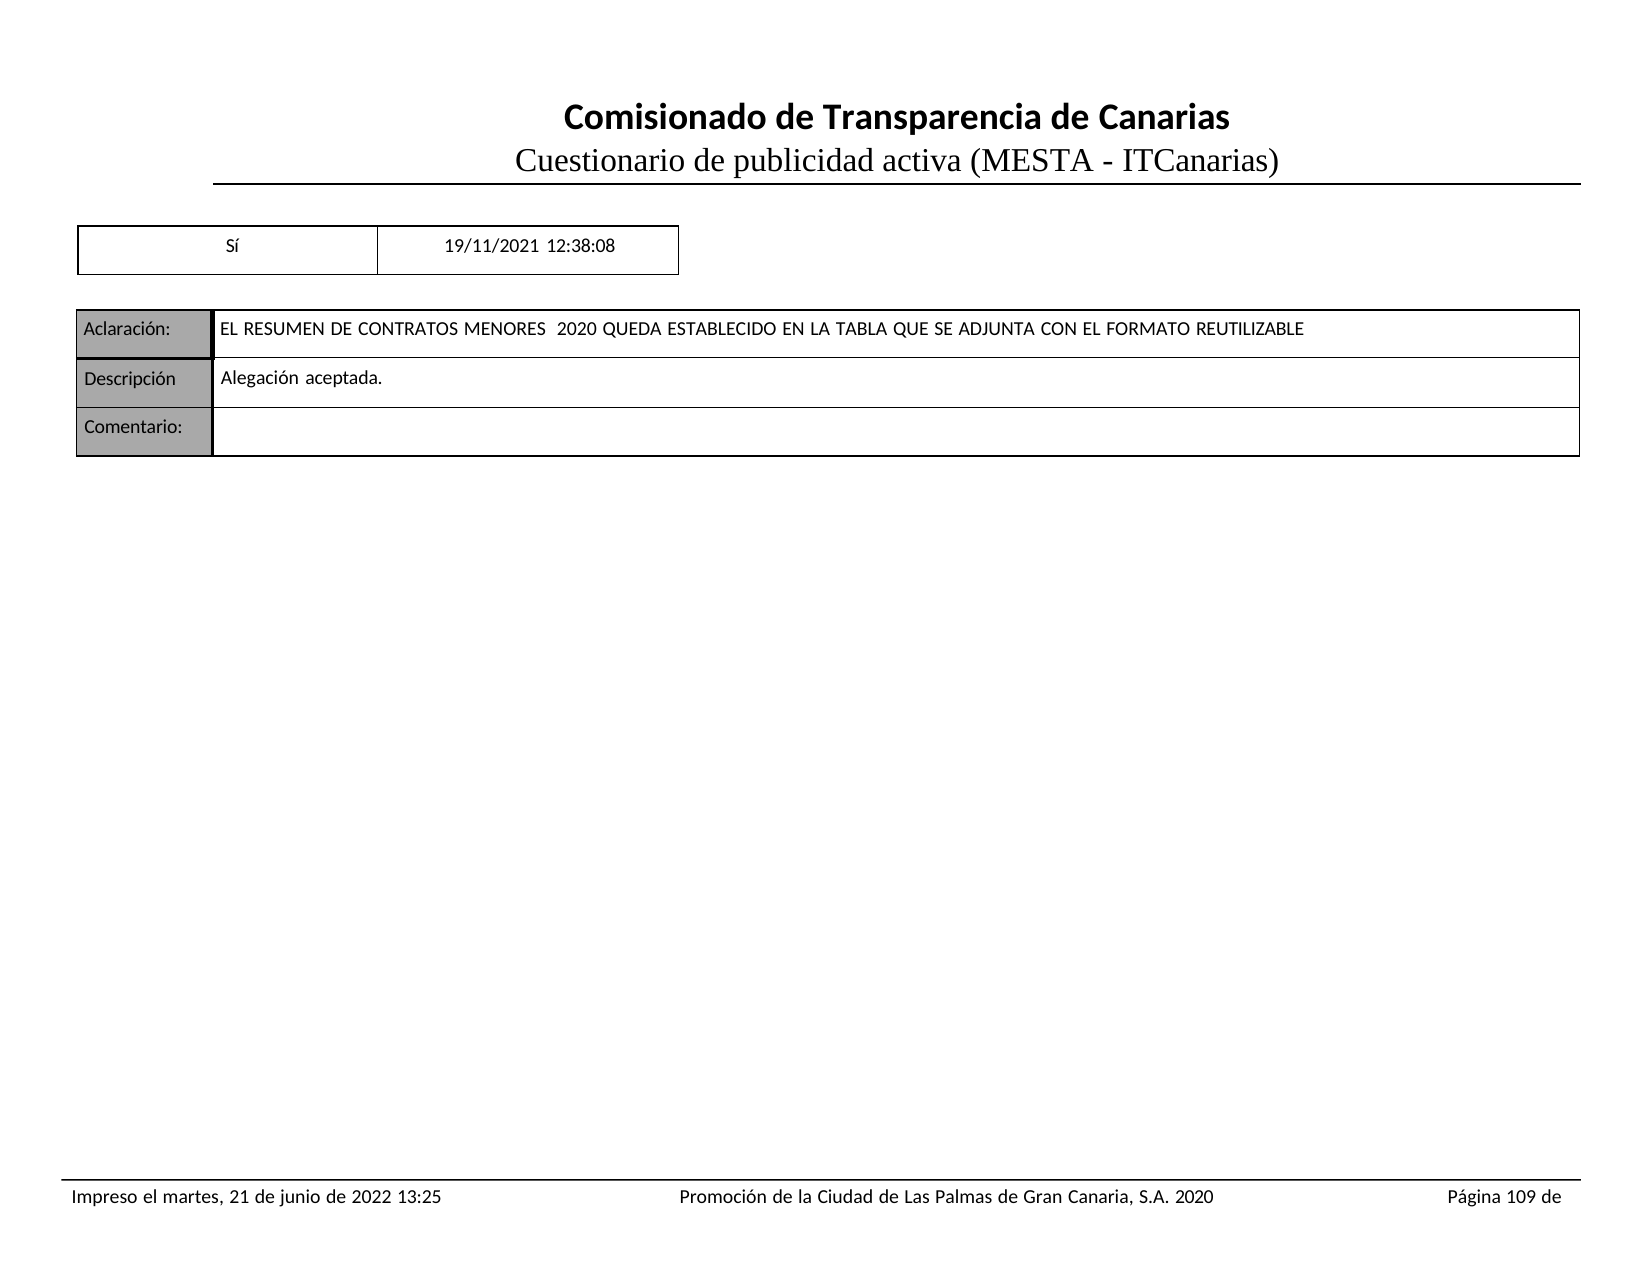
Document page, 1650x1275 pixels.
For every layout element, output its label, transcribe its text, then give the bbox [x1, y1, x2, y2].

table_cell 19/11/2021 12:38:08 [378, 227, 678, 274]
table_cell Sí [79, 227, 377, 274]
table_cell Alegación aceptada. [214, 358, 1579, 407]
table_header EL RESUMEN DE CONTRATOS MENORES 2020 QUEDA ESTABLECIDO EN LA TABLA QUE SE ADJUNTA CON EL FORMATO REUTILIZABLE [215, 311, 1579, 357]
table_header Aclaración: [77, 311, 210, 357]
table_cell Comentario: [77, 408, 211, 455]
table_cell [214, 408, 1579, 455]
table_cell Descripción [77, 360, 211, 407]
